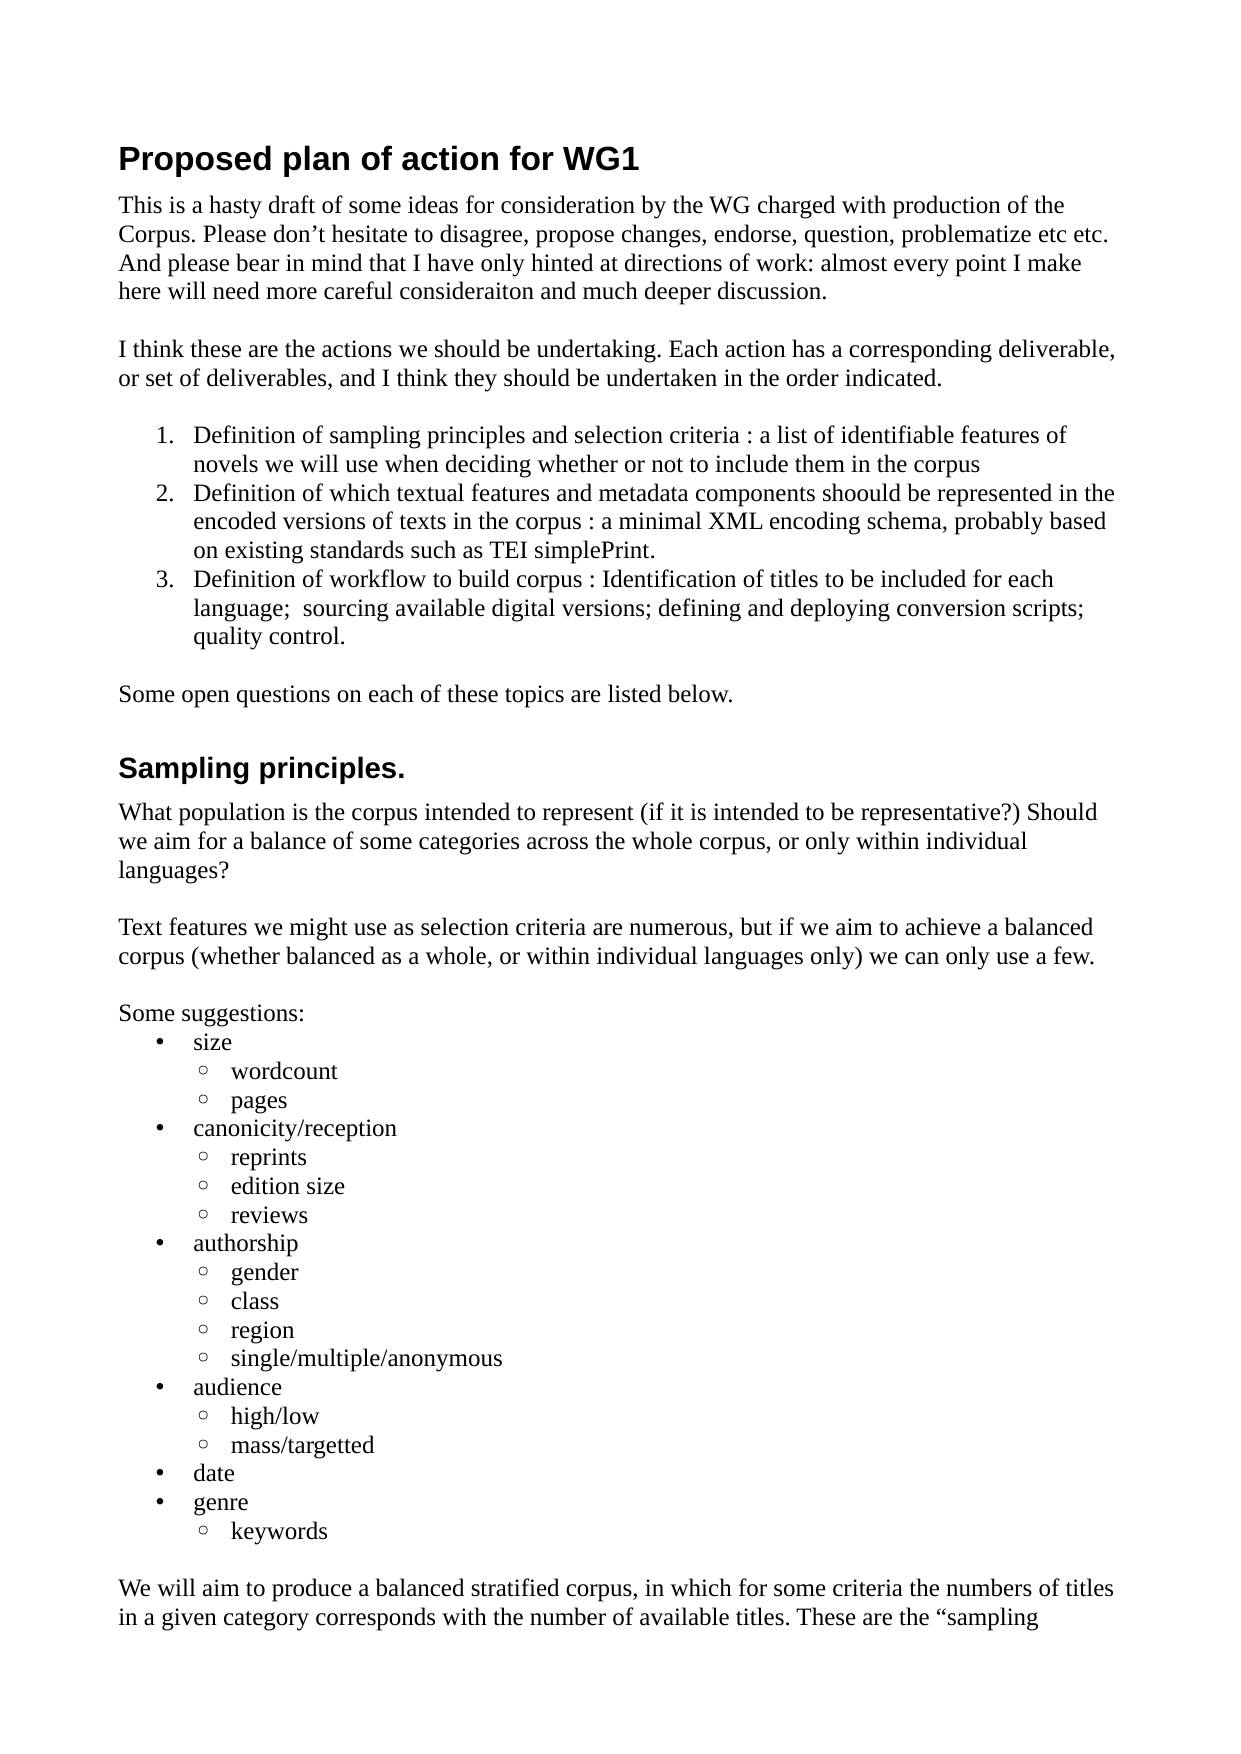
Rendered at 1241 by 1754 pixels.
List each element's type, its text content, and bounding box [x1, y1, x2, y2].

text This is a hasty draft of some ideas for consideration by the WG charged with production of the Corpus. Please don’t hesitate to disagree, propose changes, endorse, question, problematize etc etc. And please bear in mind that I have only hinted at directions of work: almost every point I make here will need more careful consideraiton and much deeper discussion. [118, 190, 1122, 305]
text What population is the corpus intended to represent (if it is intended to be representative?) Should we aim for a balance of some categories across the whole corpus, or only within individual languages? [118, 797, 1122, 883]
list genre [156, 1487, 1122, 1516]
list edition size [193, 1171, 1122, 1200]
subtitle Proposed plan of action for WG1 [118, 139, 1122, 178]
list region [193, 1315, 1122, 1343]
text Text features we might use as selection criteria are numerous, but if we aim to achieve a balanced corpus (whether balanced as a whole, or within individual languages only) we can only use a few. [118, 912, 1122, 970]
list size [156, 1027, 1122, 1056]
list wordcount [193, 1056, 1122, 1085]
list high/low [193, 1401, 1122, 1430]
list keywords [193, 1516, 1122, 1545]
list audience [156, 1372, 1122, 1401]
list mass/targetted [193, 1430, 1122, 1458]
list Definition of workflow to build corpus : Identification of titles to be included for each language; sourcing available digital versions; defining and deploying conversion scripts; quality control. [156, 564, 1122, 650]
list pages [193, 1085, 1122, 1113]
list class [193, 1286, 1122, 1315]
list Definition of sampling principles and selection criteria : a list of identifiable features of novels we will use when deciding whether or not to include them in the corpus [156, 420, 1122, 478]
list reviews [193, 1200, 1122, 1228]
list date [156, 1458, 1122, 1487]
text We will aim to produce a balanced stratified corpus, in which for some criteria the numbers of titles in a given category corresponds with the number of available titles. These are the “sampling [118, 1573, 1122, 1631]
list canonicity/reception [156, 1113, 1122, 1142]
text I think these are the actions we should be undertaking. Each action has a corresponding deliverable, or set of deliverables, and I think they should be undertaken in the order indicated. [118, 334, 1122, 391]
text Some open questions on each of these topics are listed below. [118, 679, 1122, 708]
list Definition of which textual features and metadata components shoould be represented in the encoded versions of texts in the corpus : a minimal XML encoding schema, probably based on existing standards such as TEI simplePrint. [156, 478, 1122, 564]
list reprints [193, 1142, 1122, 1171]
list single/multiple/anonymous [193, 1343, 1122, 1372]
subtitle Sampling principles. [118, 751, 1122, 785]
list authorship [156, 1228, 1122, 1257]
list gender [193, 1257, 1122, 1286]
text Some suggestions: [118, 998, 1122, 1027]
